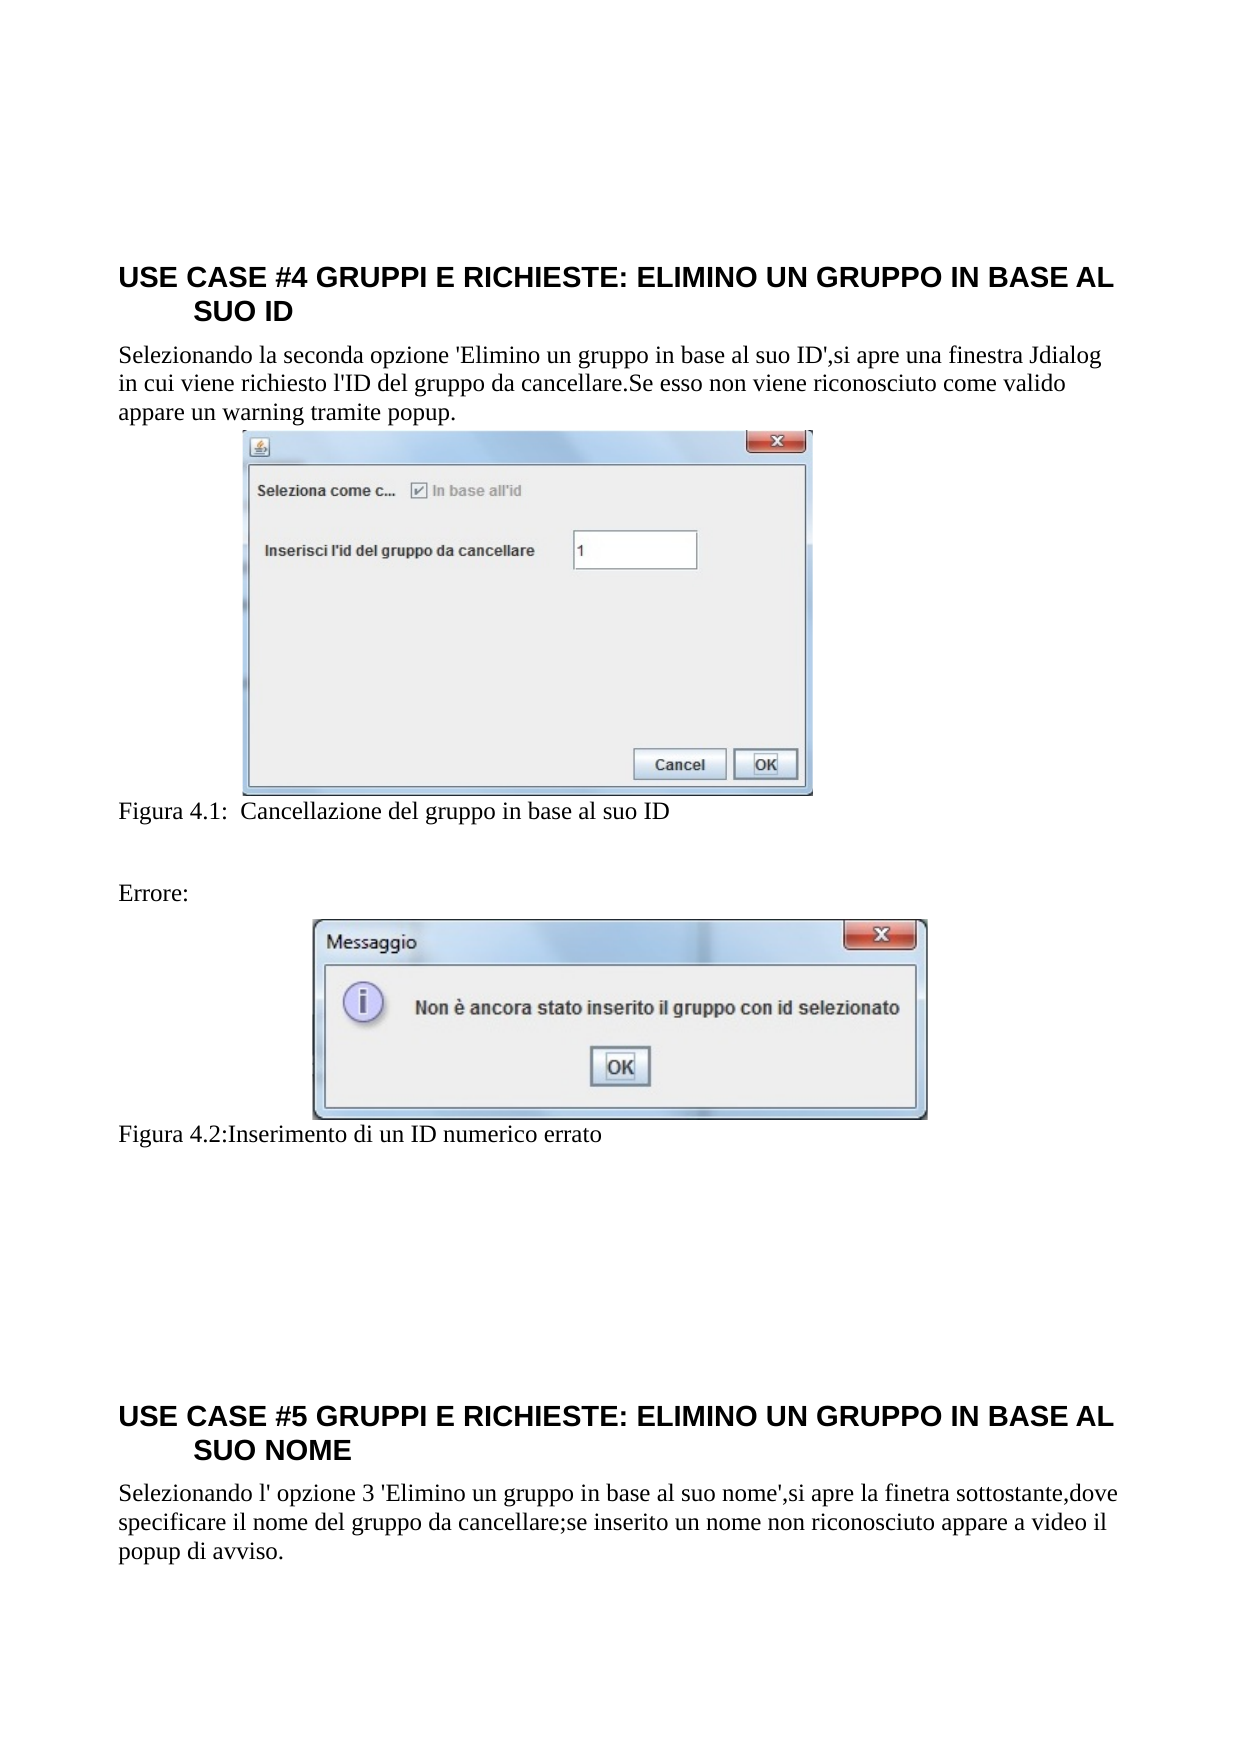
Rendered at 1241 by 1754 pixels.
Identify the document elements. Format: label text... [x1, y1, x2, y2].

text Figura 4.2:Inserimento di un ID numerico errato [118, 1120, 1122, 1148]
text Errore: [118, 878, 1122, 907]
picture [312, 919, 928, 1120]
subtitle USE CASE #4 GRUPPI E RICHIESTE: ELIMINO UN GRUPPO IN BASE AL SUO ID [118, 260, 1122, 327]
text Selezionando la seconda opzione 'Elimino un gruppo in base al suo ID',si apre una finestra Jdialog in cui viene richiesto l'ID del gruppo da cancellare.Se esso non viene riconosciuto come valido appare un warning tramite popup. [118, 340, 1122, 426]
text Figura 4.1: Cancellazione del gruppo in base al suo ID [118, 796, 1122, 824]
text Selezionando l' opzione 3 'Elimino un gruppo in base al suo nome',si apre la finetra sottostante,dove specificare il nome del gruppo da cancellare;se inserito un nome non riconosciuto appare a video il popup di avviso. [118, 1478, 1122, 1565]
subtitle USE CASE #5 GRUPPI E RICHIESTE: ELIMINO UN GRUPPO IN BASE AL SUO NOME [118, 1399, 1122, 1466]
picture [242, 430, 813, 796]
